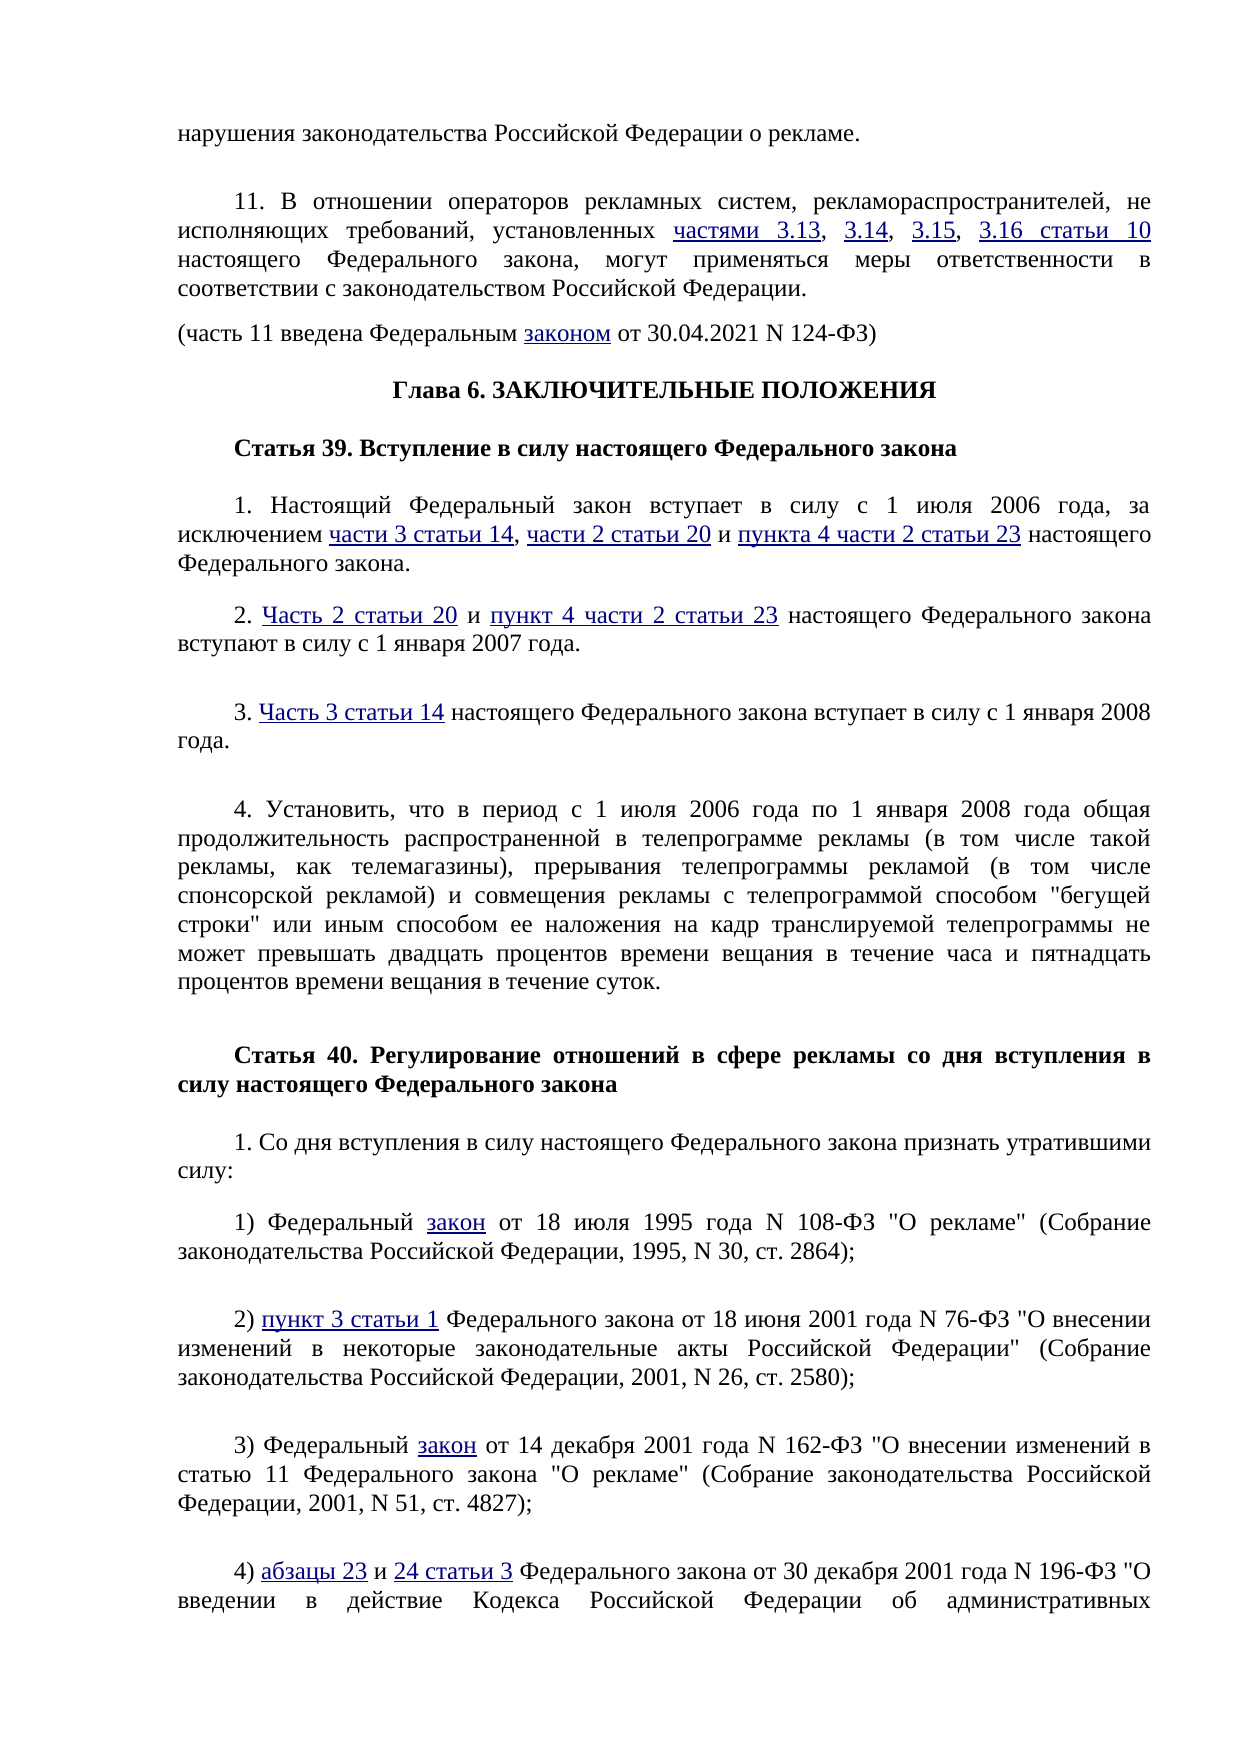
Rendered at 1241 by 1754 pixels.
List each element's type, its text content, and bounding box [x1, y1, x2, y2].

text нарушения законодательства Российской Федерации о рекламе. [177, 118, 1152, 147]
text 2) пункт 3 статьи 1 Федерального закона от 18 июня 2001 года N 76-ФЗ "О внесении изменений в некоторые законодательные акты Российской Федерации" (Собрание законодательства Российской Федерации, 2001, N 26, ст. 2580); [177, 1304, 1152, 1391]
text 3. Часть 3 статьи 14 настоящего Федерального закона вступает в силу с 1 января 2008 года. [177, 697, 1152, 754]
title Статья 39. Вступление в силу настоящего Федерального закона [177, 433, 1152, 462]
title Статья 40. Регулирование отношений в сфере рекламы со дня вступления в силу настоящего Федерального закона [177, 1041, 1152, 1098]
text 11. В отношении операторов рекламных систем, рекламораспространителей, не исполняющих требований, установленных частями 3.13, 3.14, 3.15, 3.16 статьи 10 настоящего Федерального закона, могут применяться меры ответственности в соответствии с законодательством Российской Федерации. [177, 186, 1152, 301]
text (часть 11 введена Федеральным законом от 30.04.2021 N 124-ФЗ) [177, 318, 1152, 347]
text 1. Со дня вступления в силу настоящего Федерального закона признать утратившими силу: [177, 1127, 1152, 1184]
text 2. Часть 2 статьи 20 и пункт 4 части 2 статьи 23 настоящего Федерального закона вступают в силу с 1 января 2007 года. [177, 600, 1152, 657]
text 4) абзацы 23 и 24 статьи 3 Федерального закона от 30 декабря 2001 года N 196-ФЗ "О введении в действие Кодекса Российской Федерации об административных [177, 1556, 1152, 1613]
title Глава 6. ЗАКЛЮЧИТЕЛЬНЫЕ ПОЛОЖЕНИЯ [177, 376, 1152, 404]
text 4. Установить, что в период с 1 июля 2006 года по 1 января 2008 года общая продолжительность распространенной в телепрограмме рекламы (в том числе такой рекламы, как телемагазины), прерывания телепрограммы рекламой (в том числе спонсорской рекламой) и совмещения рекламы с телепрограммой способом "бегущей строки" или иным способом ее наложения на кадр транслируемой телепрограммы не может превышать двадцать процентов времени вещания в течение часа и пятнадцать процентов времени вещания в течение суток. [177, 794, 1152, 995]
text 1. Настоящий Федеральный закон вступает в силу с 1 июля 2006 года, за исключением части 3 статьи 14, части 2 статьи 20 и пункта 4 части 2 статьи 23 настоящего Федерального закона. [177, 491, 1152, 577]
text 3) Федеральный закон от 14 декабря 2001 года N 162-ФЗ "О внесении изменений в статью 11 Федерального закона "О рекламе" (Собрание законодательства Российской Федерации, 2001, N 51, ст. 4827); [177, 1430, 1152, 1516]
text 1) Федеральный закон от 18 июля 1995 года N 108-ФЗ "О рекламе" (Собрание законодательства Российской Федерации, 1995, N 30, ст. 2864); [177, 1207, 1152, 1265]
